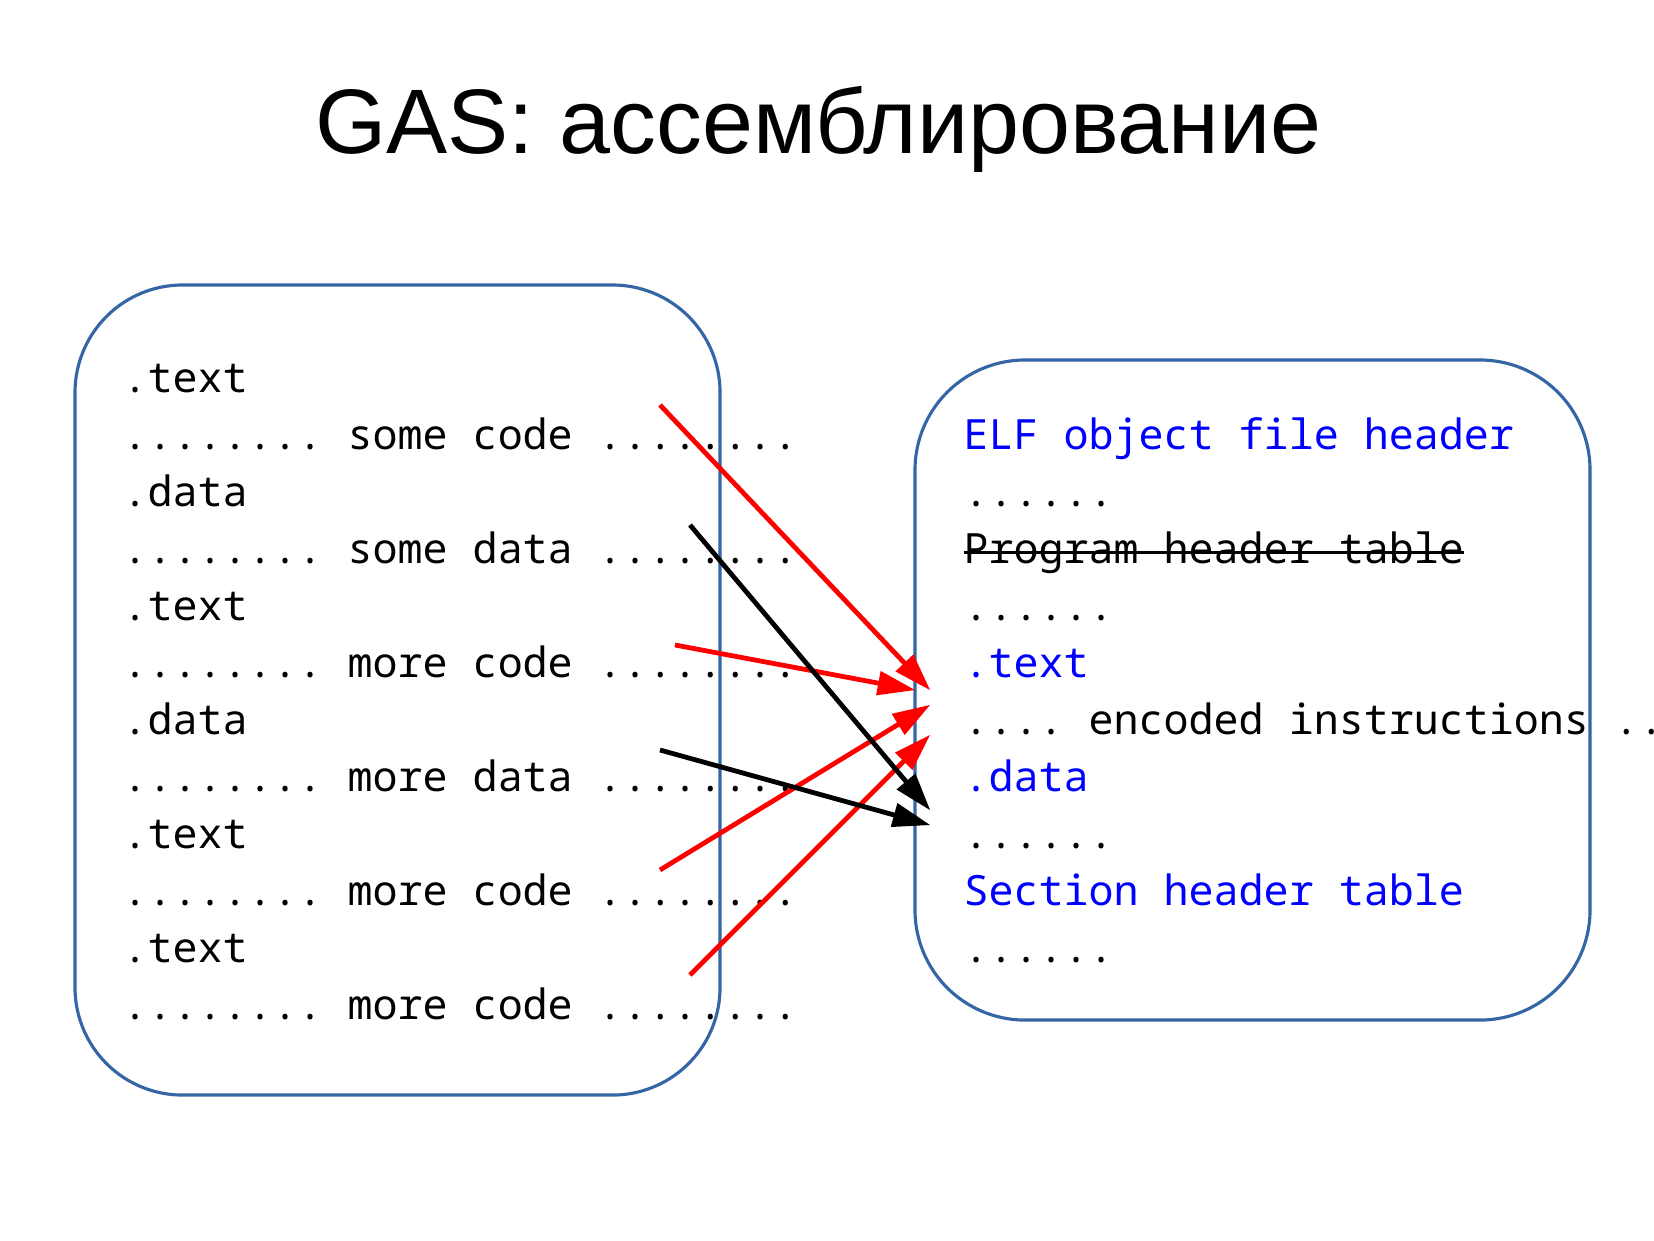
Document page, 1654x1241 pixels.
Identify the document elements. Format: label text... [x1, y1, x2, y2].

text_box ELF object file header ...... Program header table ...... .text .... encoded instructions ... .data ...... Section header table ...... [915, 360, 1591, 1021]
title GAS: ассемблирование [75, 17, 1564, 226]
text_box .text ........ some code ........ .data ........ some data ........ .text ........ more code ........ .data ........ more data ........ .text ........ more code ........ .text ........ more code ........ [75, 285, 721, 1096]
